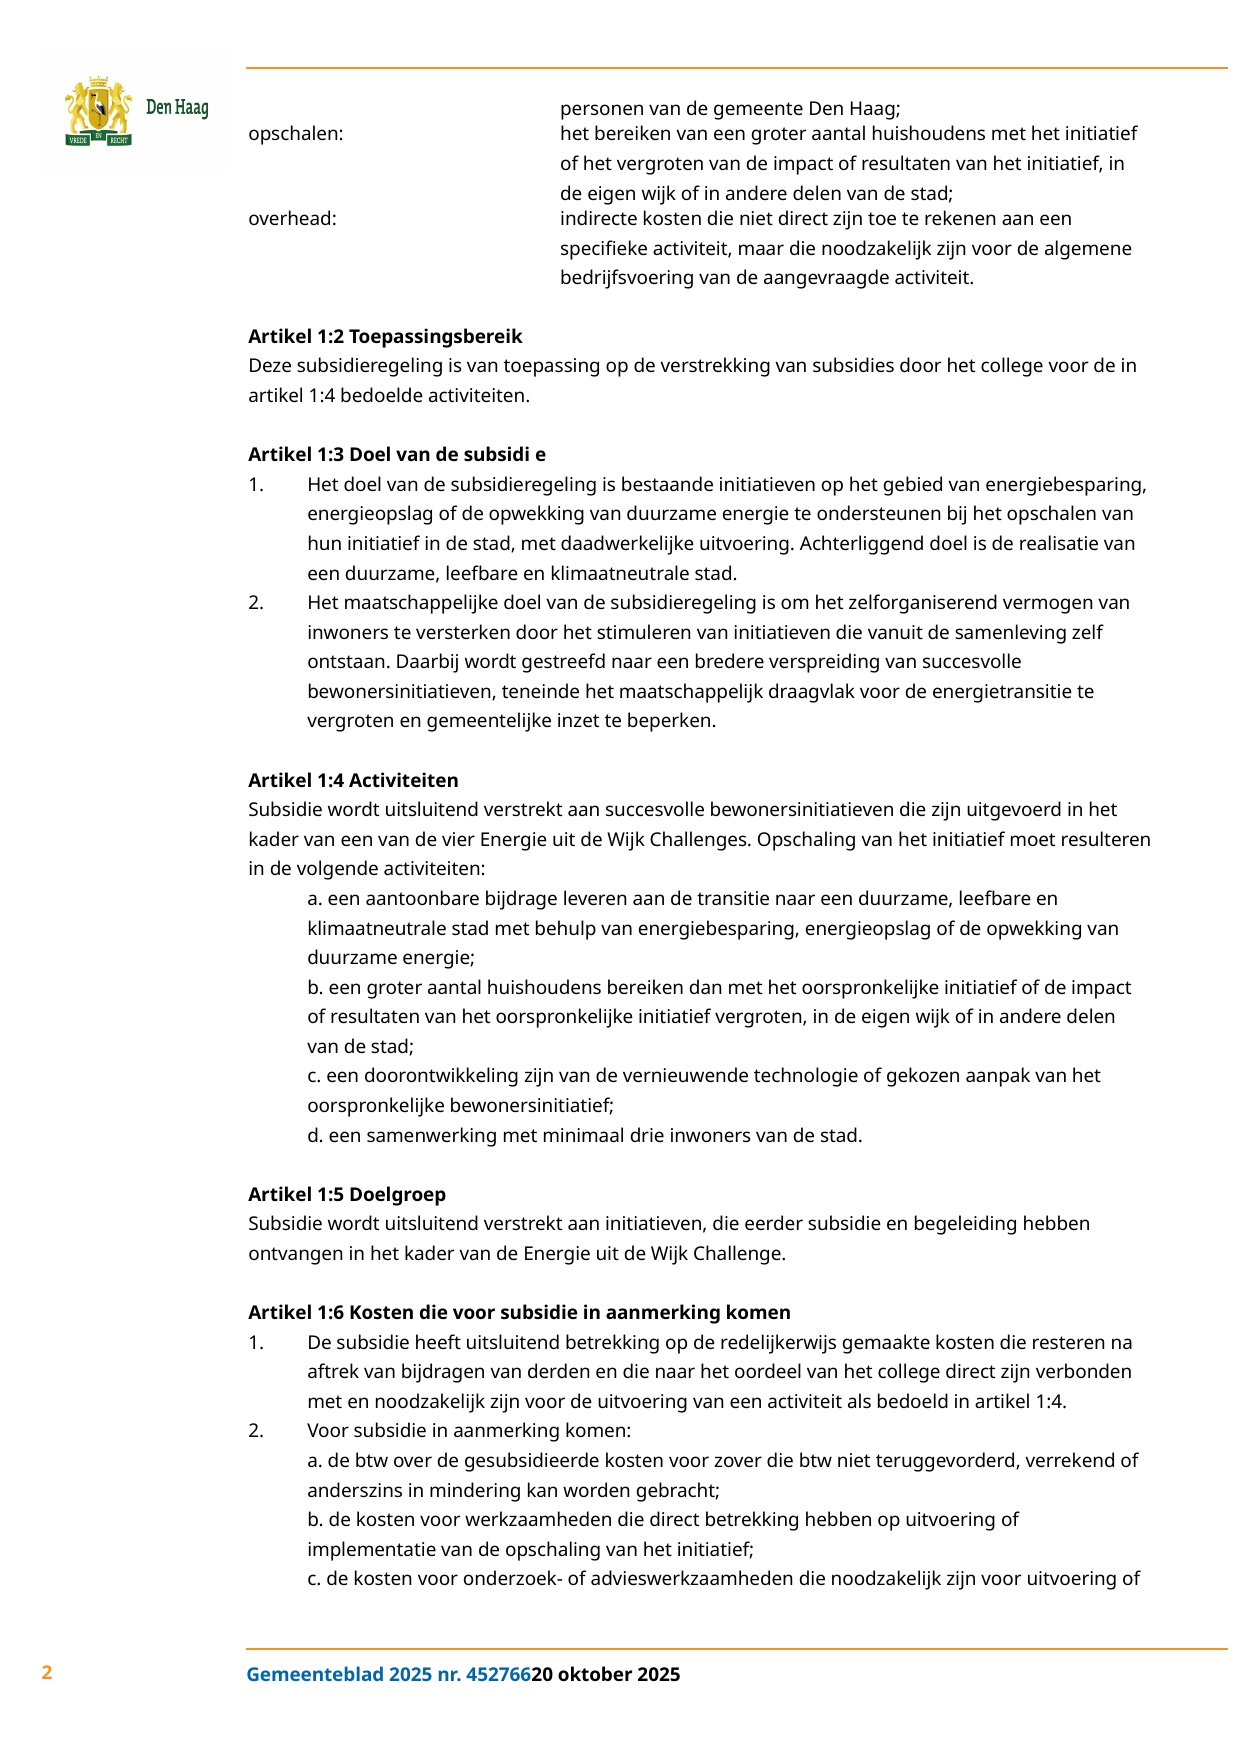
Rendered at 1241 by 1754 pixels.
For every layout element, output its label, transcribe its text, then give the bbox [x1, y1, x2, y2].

table_cell het bereiken van een groter aantal huishoudens met het initiatief of het vergroten van de impact of resultaten van het initiatief, in de eigen wijk of in andere delen van de stad; [560, 121, 1152, 205]
text Artikel 1:2 Toepassingsbereik [248, 323, 1152, 349]
text Deze subsidieregeling is van toepassing op de verstrekking van subsidies door het college voor de in artikel 1:4 bedoelde activiteiten. [248, 353, 1152, 408]
list d. een samenwerking met minimaal drie inwoners van de stad. [248, 1122, 1152, 1148]
list a. een aantoonbare bijdrage leveren aan de transitie naar een duurzame, leefbare en klimaatneutrale stad met behulp van energiebesparing, energieopslag of de opwekking van duurzame energie; [248, 885, 1152, 970]
table_cell personen van de gemeente Den Haag; [560, 95, 1152, 121]
text Artikel 1:5 Doelgroep [248, 1181, 1152, 1207]
list c. een doorontwikkeling zijn van de vernieuwende technologie of gekozen aanpak van het oorspronkelijke bewonersinitiatief; [248, 1063, 1152, 1118]
picture [41, 47, 231, 172]
text Subsidie wordt uitsluitend verstrekt aan succesvolle bewonersinitiatieven die zijn uitgevoerd in het kader van een van de vier Energie uit de Wijk Challenges. Opschaling van het initiatief moet resulteren in de volgende activiteiten: [248, 796, 1152, 881]
text Artikel 1:3 Doel van de subsidi e [248, 441, 1152, 467]
list b. een groter aantal huishoudens bereiken dan met het oorspronkelijke initiatief of de impact of resultaten van het oorspronkelijke initiatief vergroten, in de eigen wijk of in andere delen van de stad; [248, 974, 1152, 1059]
list Het doel van de subsidieregeling is bestaande initiatieven op het gebied van energiebesparing, energieopslag of de opwekking van duurzame energie te ondersteunen bij het opschalen van hun initiatief in de stad, met daadwerkelijke uitvoering. Achterliggend doel is de realisatie van een duurzame, leefbare en klimaatneutrale stad. [248, 471, 1152, 586]
list c. de kosten voor onderzoek- of advieswerkzaamheden die noodzakelijk zijn voor uitvoering of [248, 1566, 1152, 1591]
table_cell overhead: [248, 205, 560, 290]
list a. de btw over de gesubsidieerde kosten voor zover die btw niet teruggevorderd, verrekend of anderszins in mindering kan worden gebracht; [248, 1447, 1152, 1503]
text Artikel 1:4 Activiteiten [248, 767, 1152, 793]
list Voor subsidie in aanmerking komen: [248, 1418, 1152, 1443]
table_cell opschalen: [248, 121, 560, 205]
text Artikel 1:6 Kosten die voor subsidie in aanmerking komen [248, 1299, 1152, 1325]
table_cell [248, 95, 560, 121]
list Het maatschappelijke doel van de subsidieregeling is om het zelforganiserend vermogen van inwoners te versterken door het stimuleren van initiatieven die vanuit de samenleving zelf ontstaan. Daarbij wordt gestreefd naar een bredere verspreiding van succesvolle bewonersinitiatieven, teneinde het maatschappelijk draagvlak voor de energietransitie te vergroten en gemeentelijke inzet te beperken. [248, 589, 1152, 733]
table_cell indirecte kosten die niet direct zijn toe te rekenen aan een specifieke activiteit, maar die noodzakelijk zijn voor de algemene bedrijfsvoering van de aangevraagde activiteit. [560, 205, 1152, 290]
list b. de kosten voor werkzaamheden die direct betrekking hebben op uitvoering of implementatie van de opschaling van het initiatief; [248, 1506, 1152, 1562]
list De subsidie heeft uitsluitend betrekking op de redelijkerwijs gemaakte kosten die resteren na aftrek van bijdragen van derden en die naar het oordeel van het college direct zijn verbonden met en noodzakelijk zijn voor de uitvoering van een activiteit als bedoeld in artikel 1:4. [248, 1329, 1152, 1414]
text Subsidie wordt uitsluitend verstrekt aan initiatieven, die eerder subsidie en begeleiding hebben ontvangen in het kader van de Energie uit de Wijk Challenge. [248, 1211, 1152, 1266]
